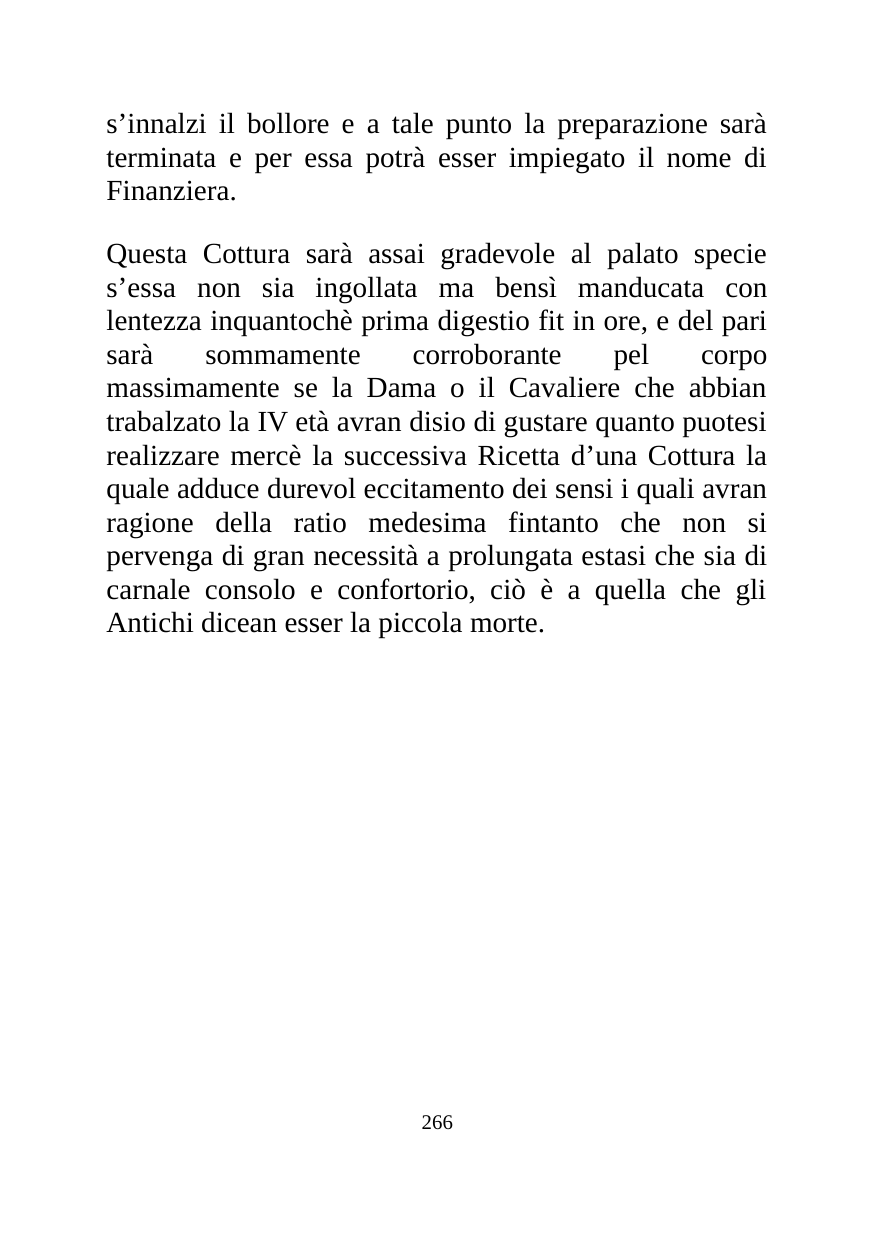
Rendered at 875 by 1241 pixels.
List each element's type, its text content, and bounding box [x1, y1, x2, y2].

text Questa Cottura sarà assai gradevole al palato specie s’essa non sia ingollata ma bensì manducata con lentezza inquantochè prima digestio fit in ore, e del pari sarà sommamente corroborante pel corpo massimamente se la Dama o il Cavaliere che abbian trabalzato la IV età avran disio di gustare quanto puotesi realizzare mercè la successiva Ricetta d’una Cottura la quale adduce durevol eccitamento dei sensi i quali avran ragione della ratio medesima fintanto che non si pervenga di gran necessità a prolungata estasi che sia di carnale consolo e confortorio, ciò è a quella che gli Antichi dicean esser la piccola morte. [106, 236, 768, 639]
text s’innalzi il bollore e a tale punto la preparazione sarà terminata e per essa potrà esser impiegato il nome di Finanziera. [106, 106, 768, 207]
